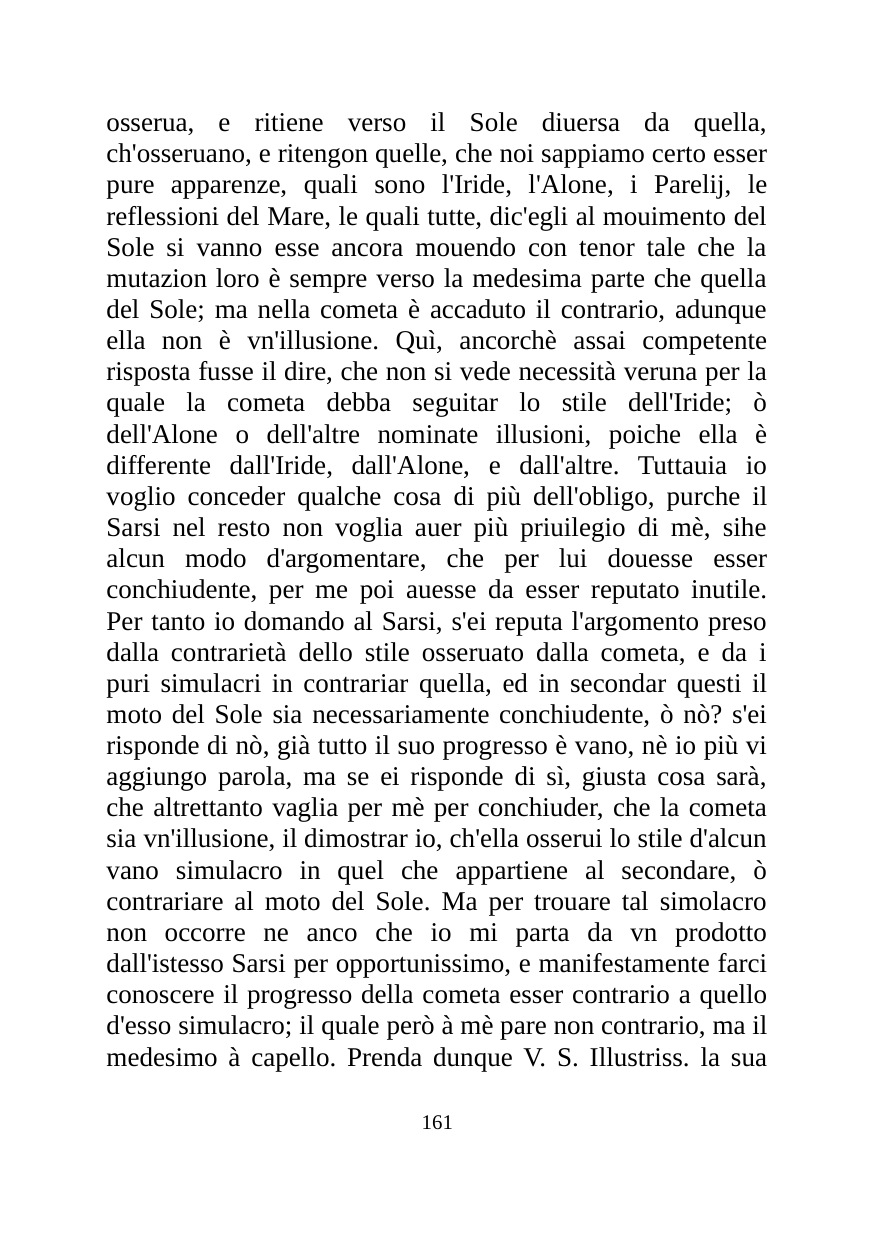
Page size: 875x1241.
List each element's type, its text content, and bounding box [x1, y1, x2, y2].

text osserua, e ritiene verso il Sole diuersa da quella, ch'osseruano, e ritengon quelle, che noi sappiamo certo esser pure apparenze, quali sono l'Iride, l'Alone, i Parelij, le reflessioni del Mare, le quali tutte, dic'egli al mouimento del Sole si vanno esse ancora mouendo con tenor tale che la mutazion loro è sempre verso la medesima parte che quella del Sole; ma nella cometa è accaduto il contrario, adunque ella non è vn'illusione. Quì, ancorchè assai competente risposta fusse il dire, che non si vede necessità veruna per la quale la cometa debba seguitar lo stile dell'Iride; ò dell'Alone o dell'altre nominate illusioni, poiche ella è differente dall'Iride, dall'Alone, e dall'altre. Tuttauia io voglio conceder qualche cosa di più dell'obligo, purche il Sarsi nel resto non voglia auer più priuilegio di mè, sihe alcun modo d'argomentare, che per lui douesse esser conchiudente, per me poi auesse da esser reputato inutile. Per tanto io domando al Sarsi, s'ei reputa l'argomento preso dalla contrarietà dello stile osseruato dalla cometa, e da i puri simulacri in contrariar quella, ed in secondar questi il moto del Sole sia necessariamente conchiudente, ò nò? s'ei risponde di nò, già tutto il suo progresso è vano, nè io più vi aggiungo parola, ma se ei risponde di sì, giusta cosa sarà, che altrettanto vaglia per mè per conchiuder, che la cometa sia vn'illusione, il dimostrar io, ch'ella osserui lo stile d'alcun vano simulacro in quel che appartiene al secondare, ò contrariare al moto del Sole. Ma per trouare tal simolacro non occorre ne anco che io mi parta da vn prodotto dall'istesso Sarsi per opportunissimo, e manifestamente farci conoscere il progresso della cometa esser contrario a quello d'esso simulacro; il quale però à mè pare non contrario, ma il medesimo à capello. Prenda dunque V. S. Illustriss. la sua [106, 106, 768, 1072]
